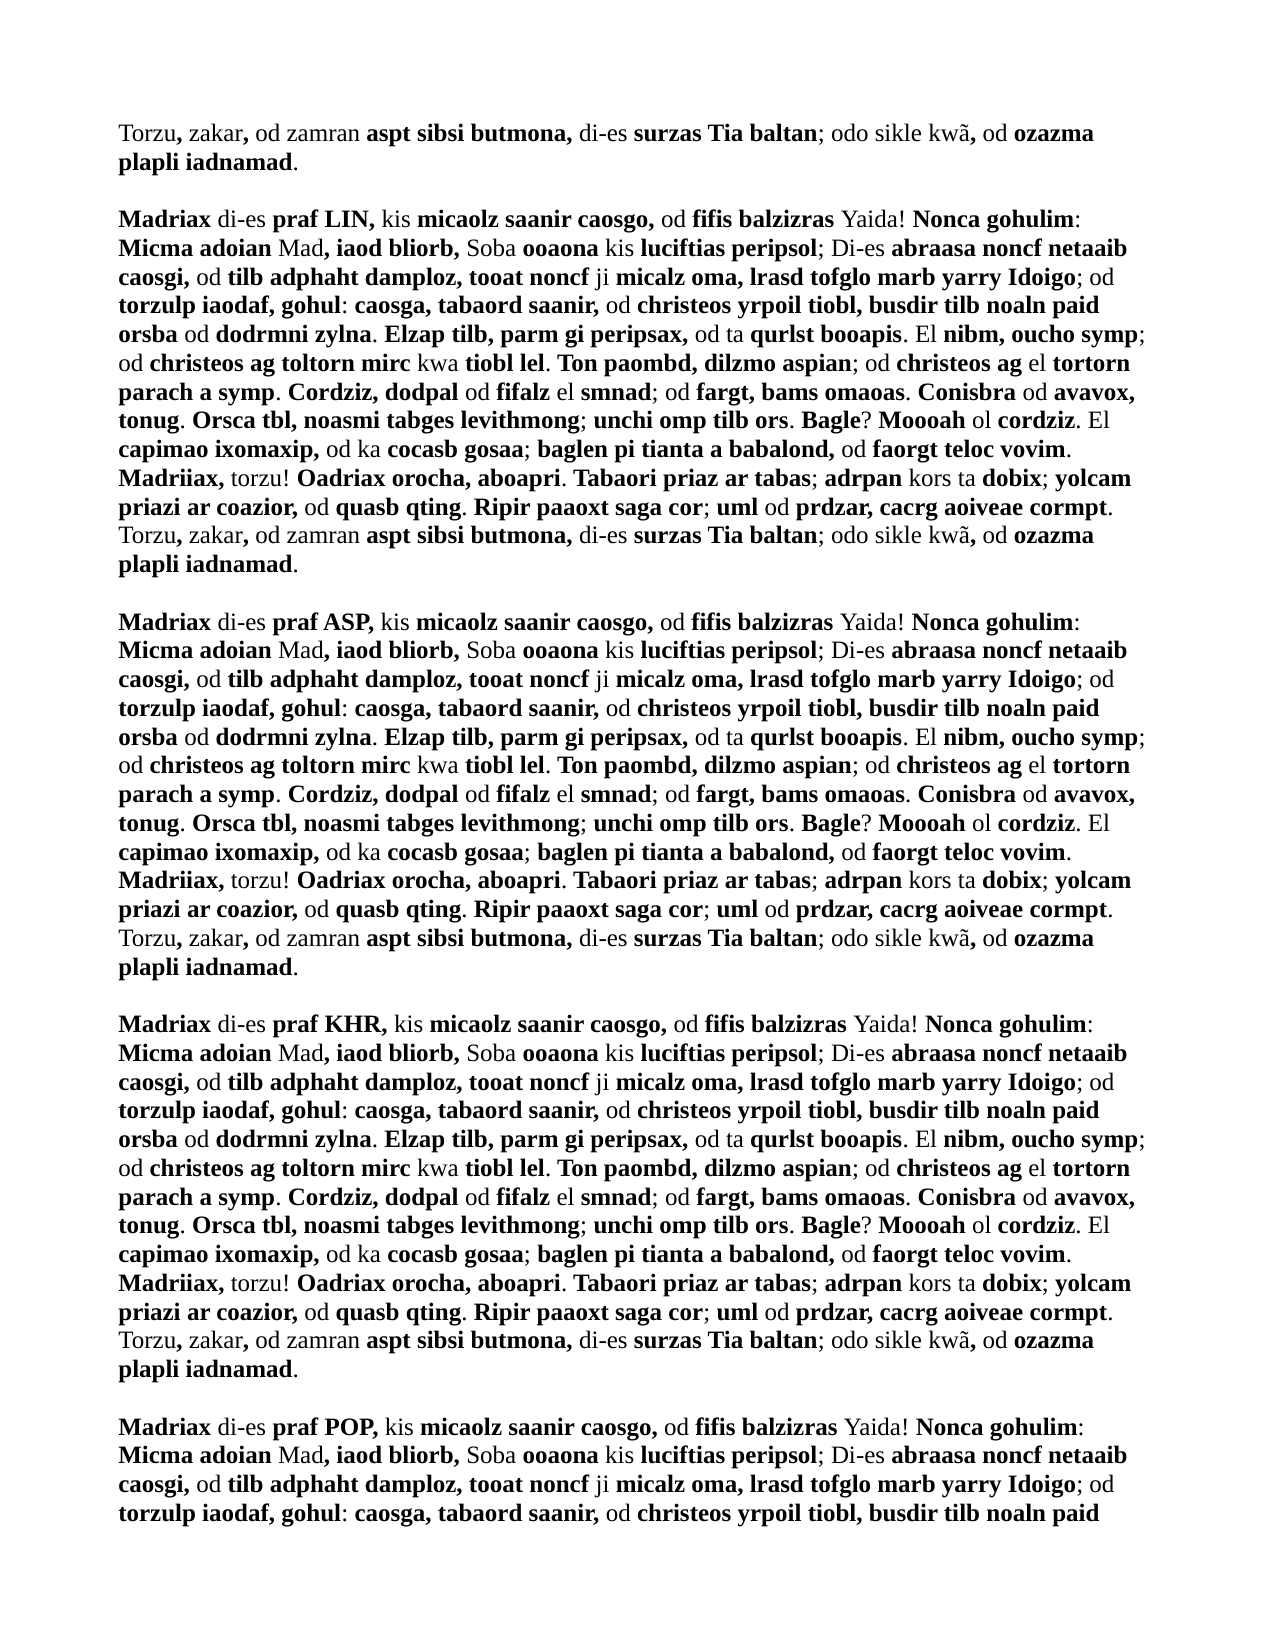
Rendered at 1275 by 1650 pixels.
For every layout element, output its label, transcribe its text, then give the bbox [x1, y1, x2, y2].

text Torzu, zakar, od zamran aspt sibsi butmona, di-es surzas Tia baltan; odo sikle kwã, od ozazma plapli iadnamad. [118, 118, 1157, 176]
text Madriax di-es praf ASP, kis micaolz saanir caosgo, od fifis balzizras Yaida! Nonca gohulim: Micma adoian Mad, iaod bliorb, Soba ooaona kis luciftias peripsol; Di-es abraasa noncf netaaib caosgi, od tilb adphaht damploz, tooat noncf ji micalz oma, lrasd tofglo marb yarry Idoigo; od torzulp iaodaf, gohul: caosga, tabaord saanir, od christeos yrpoil tiobl, busdir tilb noaln paid orsba od dodrmni zylna. Elzap tilb, parm gi peripsax, od ta qurlst booapis. El nibm, oucho symp; od christeos ag toltorn mirc kwa tiobl lel. Ton paombd, dilzmo aspian; od christeos ag el tortorn parach a symp. Cordziz, dodpal od fifalz el smnad; od fargt, bams omaoas. Conisbra od avavox, tonug. Orsca tbl, noasmi tabges levithmong; unchi omp tilb ors. Bagle? Moooah ol cordziz. El capimao ixomaxip, od ka cocasb gosaa; baglen pi tianta a babalond, od faorgt teloc vovim. Madriiax, torzu! Oadriax orocha, aboapri. Tabaori priaz ar tabas; adrpan kors ta dobix; yolcam priazi ar coazior, od quasb qting. Ripir paaoxt saga cor; uml od prdzar, cacrg aoiveae cormpt. Torzu, zakar, od zamran aspt sibsi butmona, di-es surzas Tia baltan; odo sikle kwã, od ozazma plapli iadnamad. [118, 607, 1157, 981]
text Madriax di-es praf POP, kis micaolz saanir caosgo, od fifis balzizras Yaida! Nonca gohulim: Micma adoian Mad, iaod bliorb, Soba ooaona kis luciftias peripsol; Di-es abraasa noncf netaaib caosgi, od tilb adphaht damploz, tooat noncf ji micalz oma, lrasd tofglo marb yarry Idoigo; od torzulp iaodaf, gohul: caosga, tabaord saanir, od christeos yrpoil tiobl, busdir tilb noaln paid [118, 1412, 1157, 1527]
text Madriax di-es praf KHR, kis micaolz saanir caosgo, od fifis balzizras Yaida! Nonca gohulim: Micma adoian Mad, iaod bliorb, Soba ooaona kis luciftias peripsol; Di-es abraasa noncf netaaib caosgi, od tilb adphaht damploz, tooat noncf ji micalz oma, lrasd tofglo marb yarry Idoigo; od torzulp iaodaf, gohul: caosga, tabaord saanir, od christeos yrpoil tiobl, busdir tilb noaln paid orsba od dodrmni zylna. Elzap tilb, parm gi peripsax, od ta qurlst booapis. El nibm, oucho symp; od christeos ag toltorn mirc kwa tiobl lel. Ton paombd, dilzmo aspian; od christeos ag el tortorn parach a symp. Cordziz, dodpal od fifalz el smnad; od fargt, bams omaoas. Conisbra od avavox, tonug. Orsca tbl, noasmi tabges levithmong; unchi omp tilb ors. Bagle? Moooah ol cordziz. El capimao ixomaxip, od ka cocasb gosaa; baglen pi tianta a babalond, od faorgt teloc vovim. Madriiax, torzu! Oadriax orocha, aboapri. Tabaori priaz ar tabas; adrpan kors ta dobix; yolcam priazi ar coazior, od quasb qting. Ripir paaoxt saga cor; uml od prdzar, cacrg aoiveae cormpt. Torzu, zakar, od zamran aspt sibsi butmona, di-es surzas Tia baltan; odo sikle kwã, od ozazma plapli iadnamad. [118, 1009, 1157, 1383]
text Madriax di-es praf LIN, kis micaolz saanir caosgo, od fifis balzizras Yaida! Nonca gohulim: Micma adoian Mad, iaod bliorb, Soba ooaona kis luciftias peripsol; Di-es abraasa noncf netaaib caosgi, od tilb adphaht damploz, tooat noncf ji micalz oma, lrasd tofglo marb yarry Idoigo; od torzulp iaodaf, gohul: caosga, tabaord saanir, od christeos yrpoil tiobl, busdir tilb noaln paid orsba od dodrmni zylna. Elzap tilb, parm gi peripsax, od ta qurlst booapis. El nibm, oucho symp; od christeos ag toltorn mirc kwa tiobl lel. Ton paombd, dilzmo aspian; od christeos ag el tortorn parach a symp. Cordziz, dodpal od fifalz el smnad; od fargt, bams omaoas. Conisbra od avavox, tonug. Orsca tbl, noasmi tabges levithmong; unchi omp tilb ors. Bagle? Moooah ol cordziz. El capimao ixomaxip, od ka cocasb gosaa; baglen pi tianta a babalond, od faorgt teloc vovim. Madriiax, torzu! Oadriax orocha, aboapri. Tabaori priaz ar tabas; adrpan kors ta dobix; yolcam priazi ar coazior, od quasb qting. Ripir paaoxt saga cor; uml od prdzar, cacrg aoiveae cormpt. Torzu, zakar, od zamran aspt sibsi butmona, di-es surzas Tia baltan; odo sikle kwã, od ozazma plapli iadnamad. [118, 204, 1157, 578]
